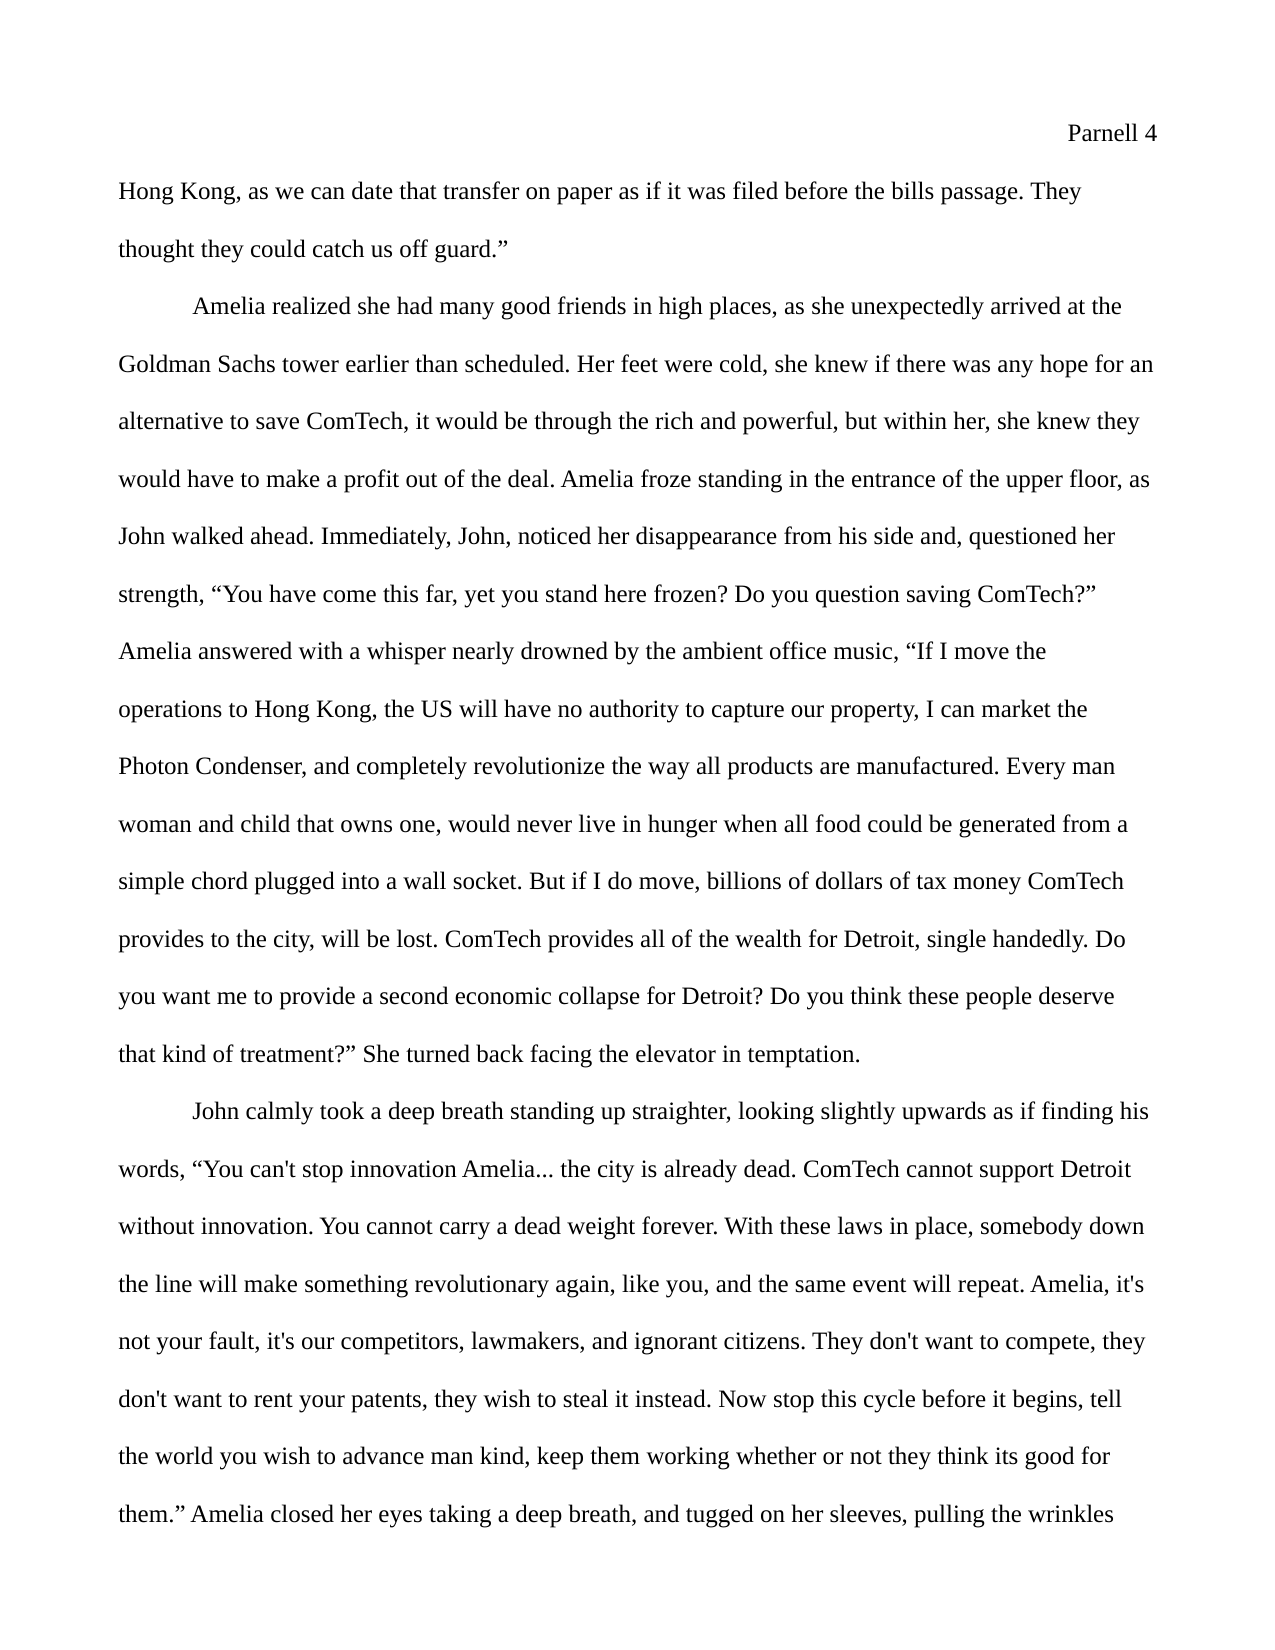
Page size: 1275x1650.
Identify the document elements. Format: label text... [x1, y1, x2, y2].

text John calmly took a deep breath standing up straighter, looking slightly upwards as if finding his words, “You can't stop innovation Amelia... the city is already dead. ComTech cannot support Detroit without innovation. You cannot carry a dead weight forever. With these laws in place, somebody down the line will make something revolutionary again, like you, and the same event will repeat. Amelia, it's not your fault, it's our competitors, lawmakers, and ignorant citizens. They don't want to compete, they don't want to rent your patents, they wish to steal it instead. Now stop this cycle before it begins, tell the world you wish to advance man kind, keep them working whether or not they think its good for them.” Amelia closed her eyes taking a deep breath, and tugged on her sleeves, pulling the wrinkles [118, 1096, 1157, 1528]
text Hong Kong, as we can date that transfer on paper as if it was filed before the bills passage. They thought they could catch us off guard.” [118, 176, 1157, 263]
text Amelia realized she had many good friends in high places, as she unexpectedly arrived at the Goldman Sachs tower earlier than scheduled. Her feet were cold, she knew if there was any hope for an alternative to save ComTech, it would be through the rich and powerful, but within her, she knew they would have to make a profit out of the deal. Amelia froze standing in the entrance of the upper floor, as John walked ahead. Immediately, John, noticed her disappearance from his side and, questioned her strength, “You have come this far, yet you stand here frozen? Do you question saving ComTech?” Amelia answered with a whisper nearly drowned by the ambient office music, “If I move the operations to Hong Kong, the US will have no authority to capture our property, I can market the Photon Condenser, and completely revolutionize the way all products are manufactured. Every man woman and child that owns one, would never live in hunger when all food could be generated from a simple chord plugged into a wall socket. But if I do move, billions of dollars of tax money ComTech provides to the city, will be lost. ComTech provides all of the wealth for Detroit, single handedly. Do you want me to provide a second economic collapse for Detroit? Do you think these people deserve that kind of treatment?” She turned back facing the elevator in temptation. [118, 291, 1157, 1068]
